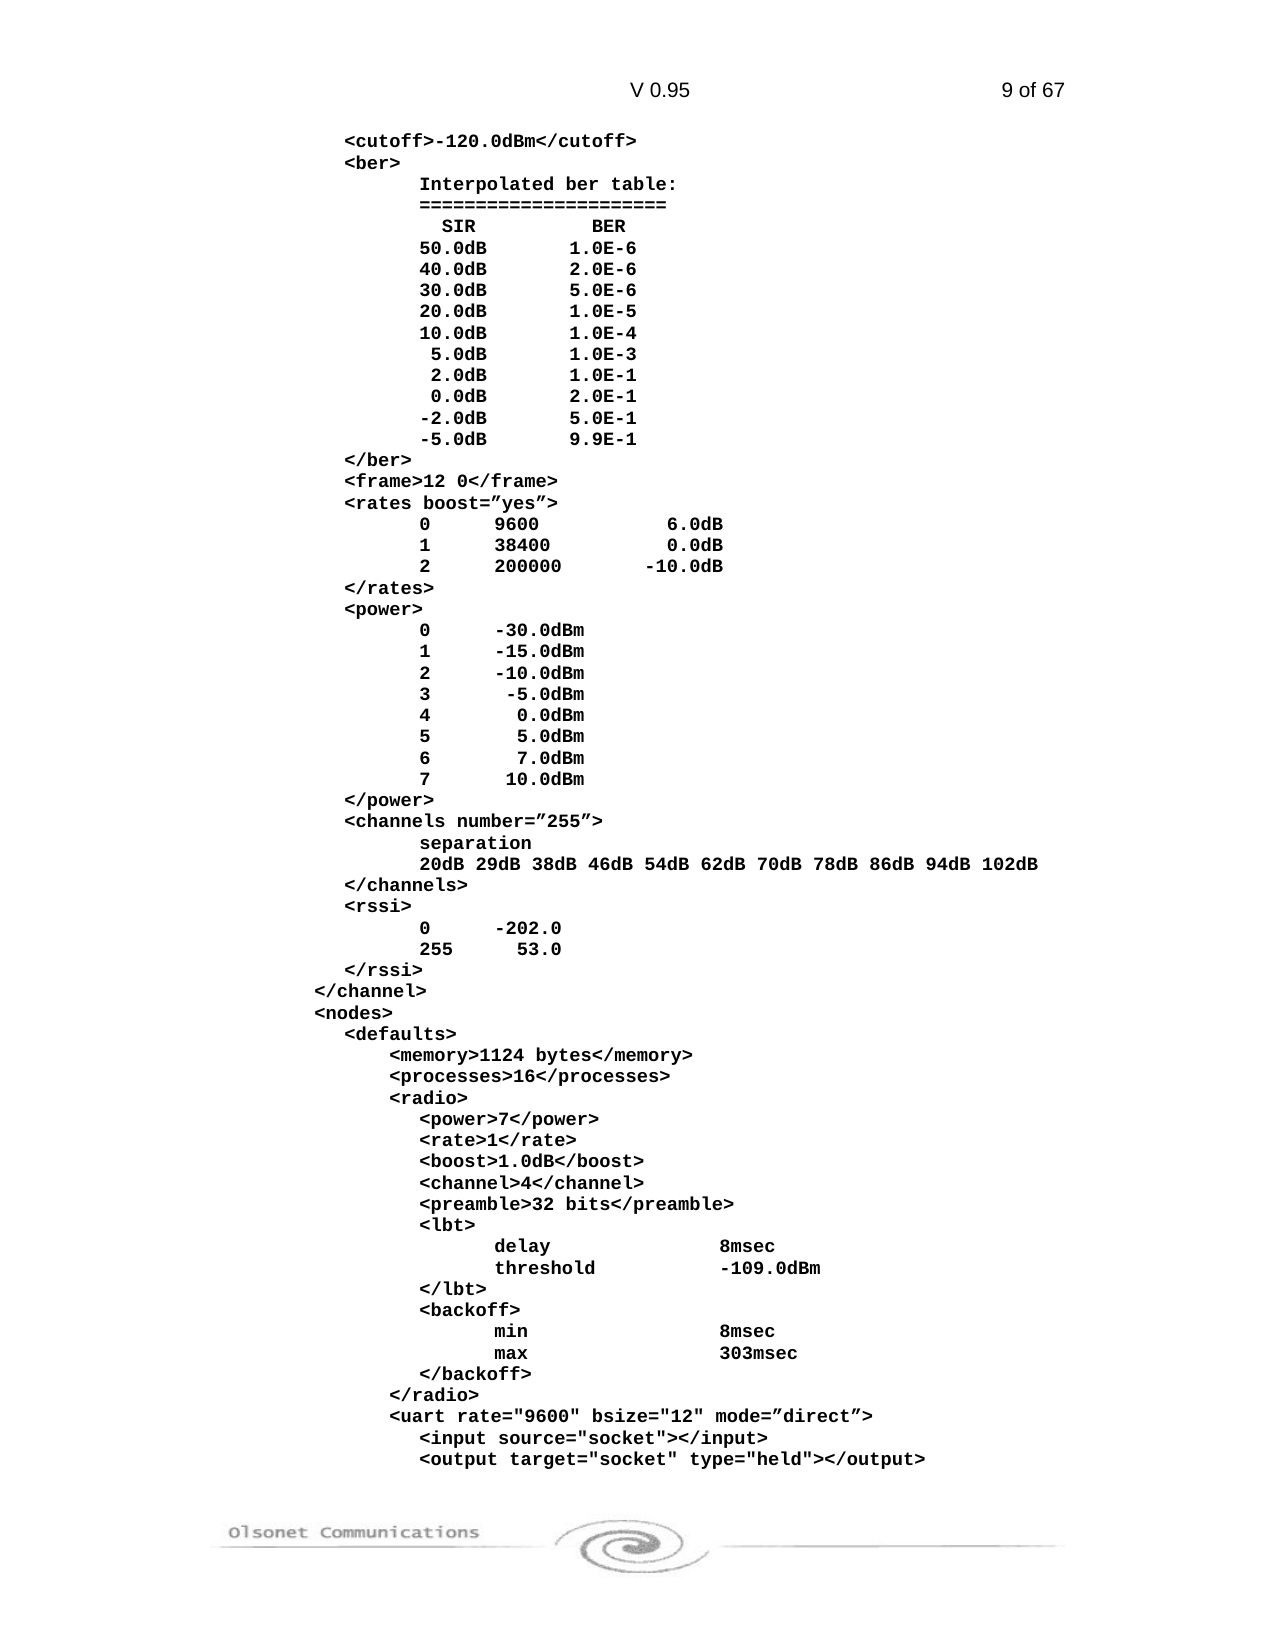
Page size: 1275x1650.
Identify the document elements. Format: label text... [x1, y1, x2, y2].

text </rates> [269, 578, 1065, 600]
text 20.0dB 1.0E-5 [269, 302, 1065, 323]
text -5.0dB 9.9E-1 [269, 430, 1065, 451]
text <preamble>32 bits</preamble> [269, 1195, 1065, 1216]
text delay 8msec [269, 1237, 1065, 1258]
text 7 10.0dBm [269, 770, 1065, 791]
text <rssi> [269, 897, 1065, 918]
text <cutoff>-120.0dBm</cutoff> [269, 132, 1065, 153]
text </lbt> [269, 1280, 1065, 1301]
text <boost>1.0dB</boost> [269, 1152, 1065, 1173]
text <rate>1</rate> [269, 1131, 1065, 1152]
text 1 -15.0dBm [269, 642, 1065, 663]
text 5 5.0dBm [269, 727, 1065, 748]
picture [210, 1504, 1065, 1596]
text </radio> [269, 1386, 1065, 1407]
text 40.0dB 2.0E-6 [269, 260, 1065, 281]
text <radio> [269, 1088, 1065, 1110]
text <channel>4</channel> [269, 1173, 1065, 1195]
text 2 200000 -10.0dB [269, 557, 1065, 578]
text <memory>1124 bytes</memory> [269, 1046, 1065, 1067]
text 0.0dB 2.0E-1 [269, 387, 1065, 408]
text <channels number=”255”> [269, 812, 1065, 833]
text </power> [269, 791, 1065, 812]
text </rssi> [269, 961, 1065, 982]
text 3 -5.0dBm [269, 685, 1065, 706]
text Interpolated ber table: [269, 175, 1065, 196]
text 1 38400 0.0dB [269, 536, 1065, 557]
text max 303msec [269, 1343, 1065, 1365]
text 0 -30.0dBm [269, 621, 1065, 642]
text <processes>16</processes> [269, 1067, 1065, 1088]
text </ber> [269, 451, 1065, 472]
text <nodes> [269, 1003, 1065, 1025]
text <power> [269, 600, 1065, 621]
text ====================== [269, 196, 1065, 217]
text 50.0dB 1.0E-6 [269, 238, 1065, 260]
text 4 0.0dBm [269, 706, 1065, 727]
text min 8msec [269, 1322, 1065, 1343]
text 5.0dB 1.0E-3 [269, 345, 1065, 366]
text </channel> [269, 982, 1065, 1003]
text <lbt> [269, 1216, 1065, 1237]
text <uart rate="9600" bsize="12" mode=”direct”> [269, 1407, 1065, 1428]
text 0 -202.0 [269, 918, 1065, 940]
text </backoff> [269, 1365, 1065, 1386]
text 255 53.0 [269, 940, 1065, 961]
text <backoff> [269, 1301, 1065, 1322]
text 20dB 29dB 38dB 46dB 54dB 62dB 70dB 78dB 86dB 94dB 102dB [269, 855, 1065, 876]
text 2.0dB 1.0E-1 [269, 366, 1065, 387]
text 2 -10.0dBm [269, 663, 1065, 685]
text <power>7</power> [269, 1110, 1065, 1131]
text threshold -109.0dBm [269, 1258, 1065, 1280]
text 10.0dB 1.0E-4 [269, 323, 1065, 345]
text </channels> [269, 876, 1065, 897]
text 30.0dB 5.0E-6 [269, 281, 1065, 302]
text 6 7.0dBm [269, 748, 1065, 770]
text <ber> [269, 153, 1065, 175]
text <output target="socket" type="held"></output> [269, 1450, 1065, 1471]
text <input source="socket"></input> [269, 1428, 1065, 1450]
text <defaults> [269, 1025, 1065, 1046]
text <frame>12 0</frame> [269, 472, 1065, 493]
text <rates boost=”yes”> [269, 493, 1065, 515]
text SIR BER [269, 217, 1065, 238]
text 0 9600 6.0dB [269, 515, 1065, 536]
text separation [269, 833, 1065, 855]
text -2.0dB 5.0E-1 [269, 408, 1065, 430]
